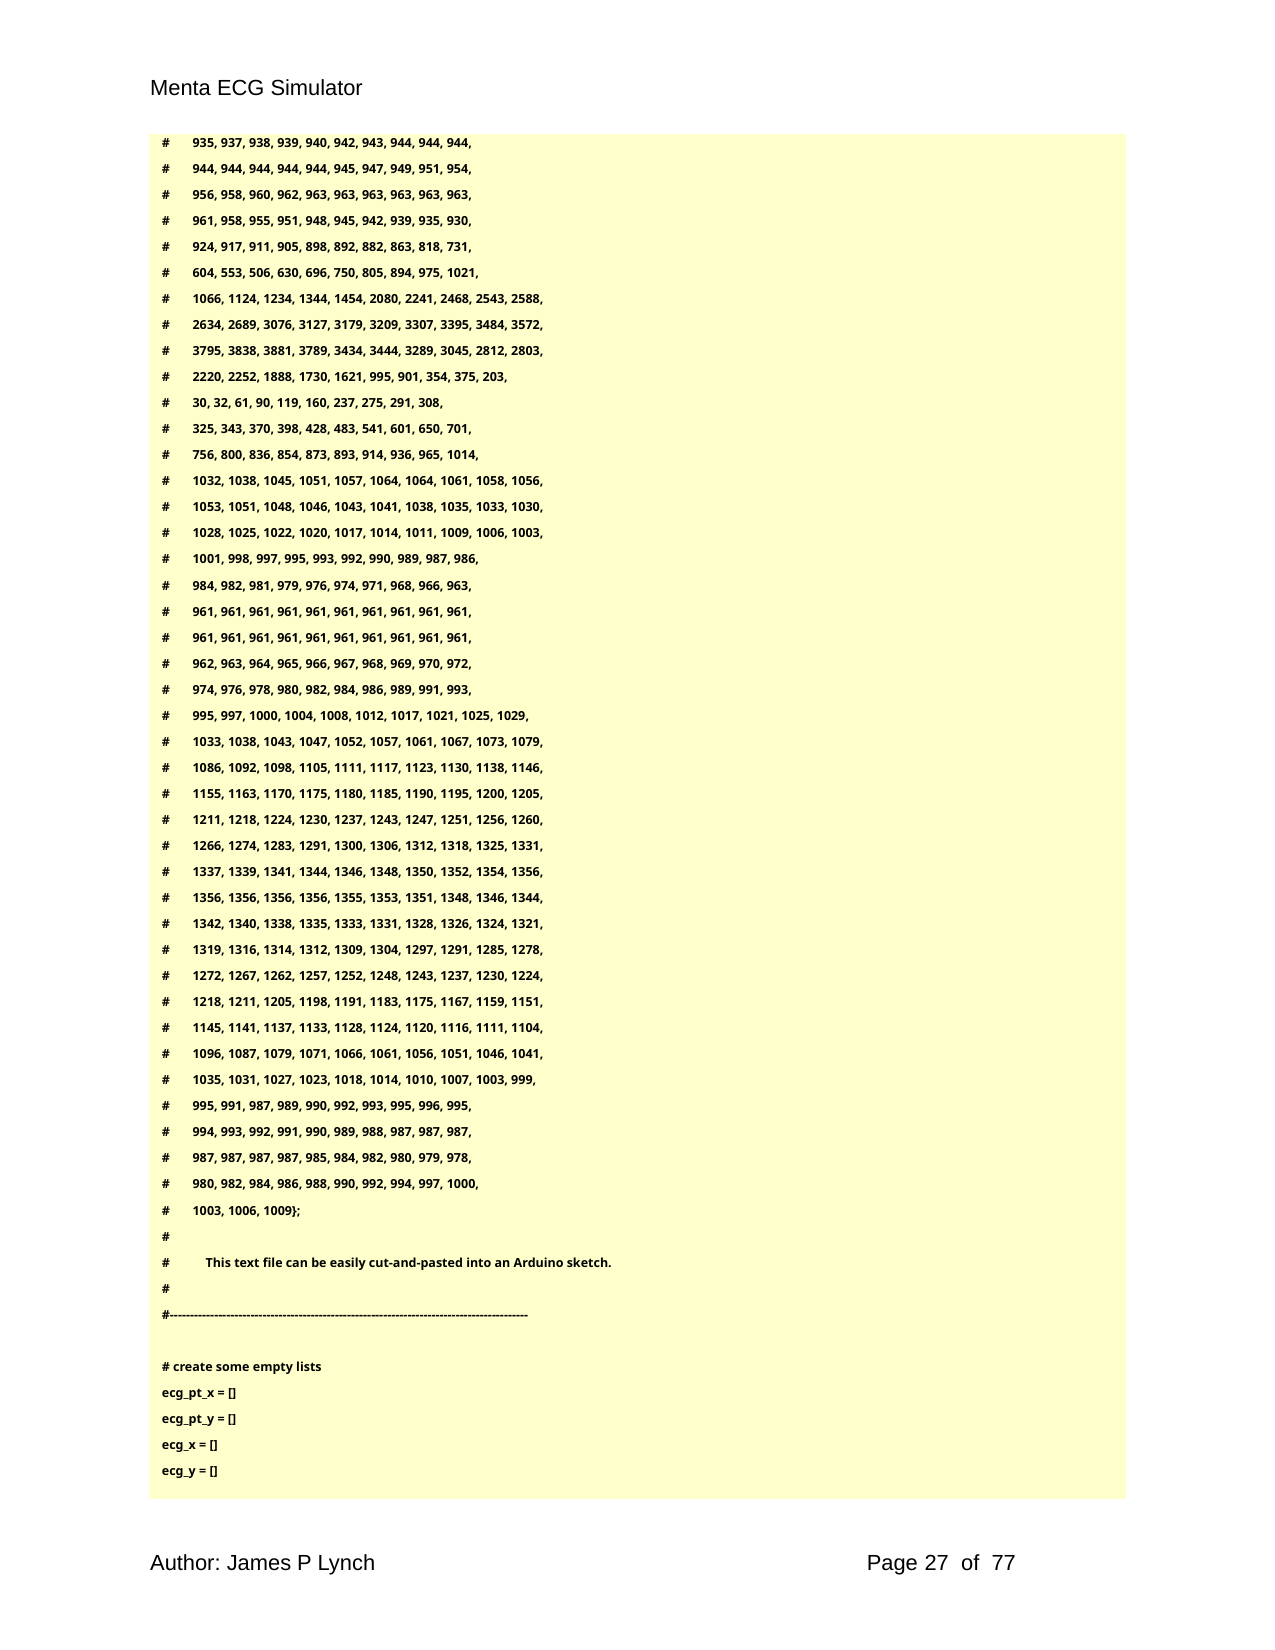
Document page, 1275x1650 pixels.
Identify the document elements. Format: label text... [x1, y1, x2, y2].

text # 1272, 1267, 1262, 1257, 1252, 1248, 1243, 1237, 1230, 1224, [149, 967, 1126, 984]
text # 1155, 1163, 1170, 1175, 1180, 1185, 1190, 1195, 1200, 1205, [149, 785, 1126, 802]
text # 974, 976, 978, 980, 982, 984, 986, 989, 991, 993, [149, 681, 1126, 698]
text # This text file can be easily cut-and-pasted into an Arduino sketch. [149, 1254, 1126, 1271]
text # 1028, 1025, 1022, 1020, 1017, 1014, 1011, 1009, 1006, 1003, [149, 524, 1126, 542]
text # 30, 32, 61, 90, 119, 160, 237, 275, 291, 308, [149, 394, 1126, 411]
text # 994, 993, 992, 991, 990, 989, 988, 987, 987, 987, [149, 1123, 1126, 1141]
text # 1145, 1141, 1137, 1133, 1128, 1124, 1120, 1116, 1111, 1104, [149, 1019, 1126, 1036]
text # 1053, 1051, 1048, 1046, 1043, 1041, 1038, 1035, 1033, 1030, [149, 498, 1126, 516]
text # 961, 958, 955, 951, 948, 945, 942, 939, 935, 930, [149, 212, 1126, 229]
text ecg_x = [] [149, 1436, 1126, 1453]
text # 756, 800, 836, 854, 873, 893, 914, 936, 965, 1014, [149, 446, 1126, 463]
text # 980, 982, 984, 986, 988, 990, 992, 994, 997, 1000, [149, 1176, 1126, 1193]
text # [149, 1280, 1126, 1297]
text # 1319, 1316, 1314, 1312, 1309, 1304, 1297, 1291, 1285, 1278, [149, 941, 1126, 958]
text # 984, 982, 981, 979, 976, 974, 971, 968, 966, 963, [149, 577, 1126, 594]
text # 1035, 1031, 1027, 1023, 1018, 1014, 1010, 1007, 1003, 999, [149, 1071, 1126, 1088]
text # 924, 917, 911, 905, 898, 892, 882, 863, 818, 731, [149, 238, 1126, 255]
text # 944, 944, 944, 944, 944, 945, 947, 949, 951, 954, [149, 160, 1126, 177]
text # 962, 963, 964, 965, 966, 967, 968, 969, 970, 972, [149, 655, 1126, 672]
text # 1003, 1006, 1009}; [149, 1202, 1126, 1219]
text ecg_pt_y = [] [149, 1410, 1126, 1427]
text # 1218, 1211, 1205, 1198, 1191, 1183, 1175, 1167, 1159, 1151, [149, 993, 1126, 1010]
text # 935, 937, 938, 939, 940, 942, 943, 944, 944, 944, [149, 134, 1126, 151]
text # 1086, 1092, 1098, 1105, 1111, 1117, 1123, 1130, 1138, 1146, [149, 759, 1126, 776]
text # [149, 1228, 1126, 1245]
text # 1033, 1038, 1043, 1047, 1052, 1057, 1061, 1067, 1073, 1079, [149, 733, 1126, 750]
text #----------------------------------------------------------------------------------------- [149, 1306, 1126, 1323]
text # 1337, 1339, 1341, 1344, 1346, 1348, 1350, 1352, 1354, 1356, [149, 863, 1126, 880]
text # 995, 991, 987, 989, 990, 992, 993, 995, 996, 995, [149, 1097, 1126, 1114]
text # 1356, 1356, 1356, 1356, 1355, 1353, 1351, 1348, 1346, 1344, [149, 889, 1126, 906]
text # 2220, 2252, 1888, 1730, 1621, 995, 901, 354, 375, 203, [149, 368, 1126, 385]
text # 1096, 1087, 1079, 1071, 1066, 1061, 1056, 1051, 1046, 1041, [149, 1045, 1126, 1062]
text # 961, 961, 961, 961, 961, 961, 961, 961, 961, 961, [149, 603, 1126, 620]
text # 995, 997, 1000, 1004, 1008, 1012, 1017, 1021, 1025, 1029, [149, 707, 1126, 724]
text # 987, 987, 987, 987, 985, 984, 982, 980, 979, 978, [149, 1149, 1126, 1167]
text # 961, 961, 961, 961, 961, 961, 961, 961, 961, 961, [149, 629, 1126, 646]
text # 1066, 1124, 1234, 1344, 1454, 2080, 2241, 2468, 2543, 2588, [149, 290, 1126, 307]
text # 3795, 3838, 3881, 3789, 3434, 3444, 3289, 3045, 2812, 2803, [149, 342, 1126, 359]
text # 325, 343, 370, 398, 428, 483, 541, 601, 650, 701, [149, 420, 1126, 437]
text # 1342, 1340, 1338, 1335, 1333, 1331, 1328, 1326, 1324, 1321, [149, 915, 1126, 932]
text # 1001, 998, 997, 995, 993, 992, 990, 989, 987, 986, [149, 551, 1126, 568]
text ecg_pt_x = [] [149, 1384, 1126, 1401]
text # 1032, 1038, 1045, 1051, 1057, 1064, 1064, 1061, 1058, 1056, [149, 472, 1126, 489]
text # 1211, 1218, 1224, 1230, 1237, 1243, 1247, 1251, 1256, 1260, [149, 811, 1126, 828]
text # 956, 958, 960, 962, 963, 963, 963, 963, 963, 963, [149, 186, 1126, 203]
text # 2634, 2689, 3076, 3127, 3179, 3209, 3307, 3395, 3484, 3572, [149, 316, 1126, 333]
text # 1266, 1274, 1283, 1291, 1300, 1306, 1312, 1318, 1325, 1331, [149, 837, 1126, 854]
text # create some empty lists [149, 1358, 1126, 1375]
text # 604, 553, 506, 630, 696, 750, 805, 894, 975, 1021, [149, 264, 1126, 281]
text ecg_y = [] [149, 1462, 1126, 1479]
